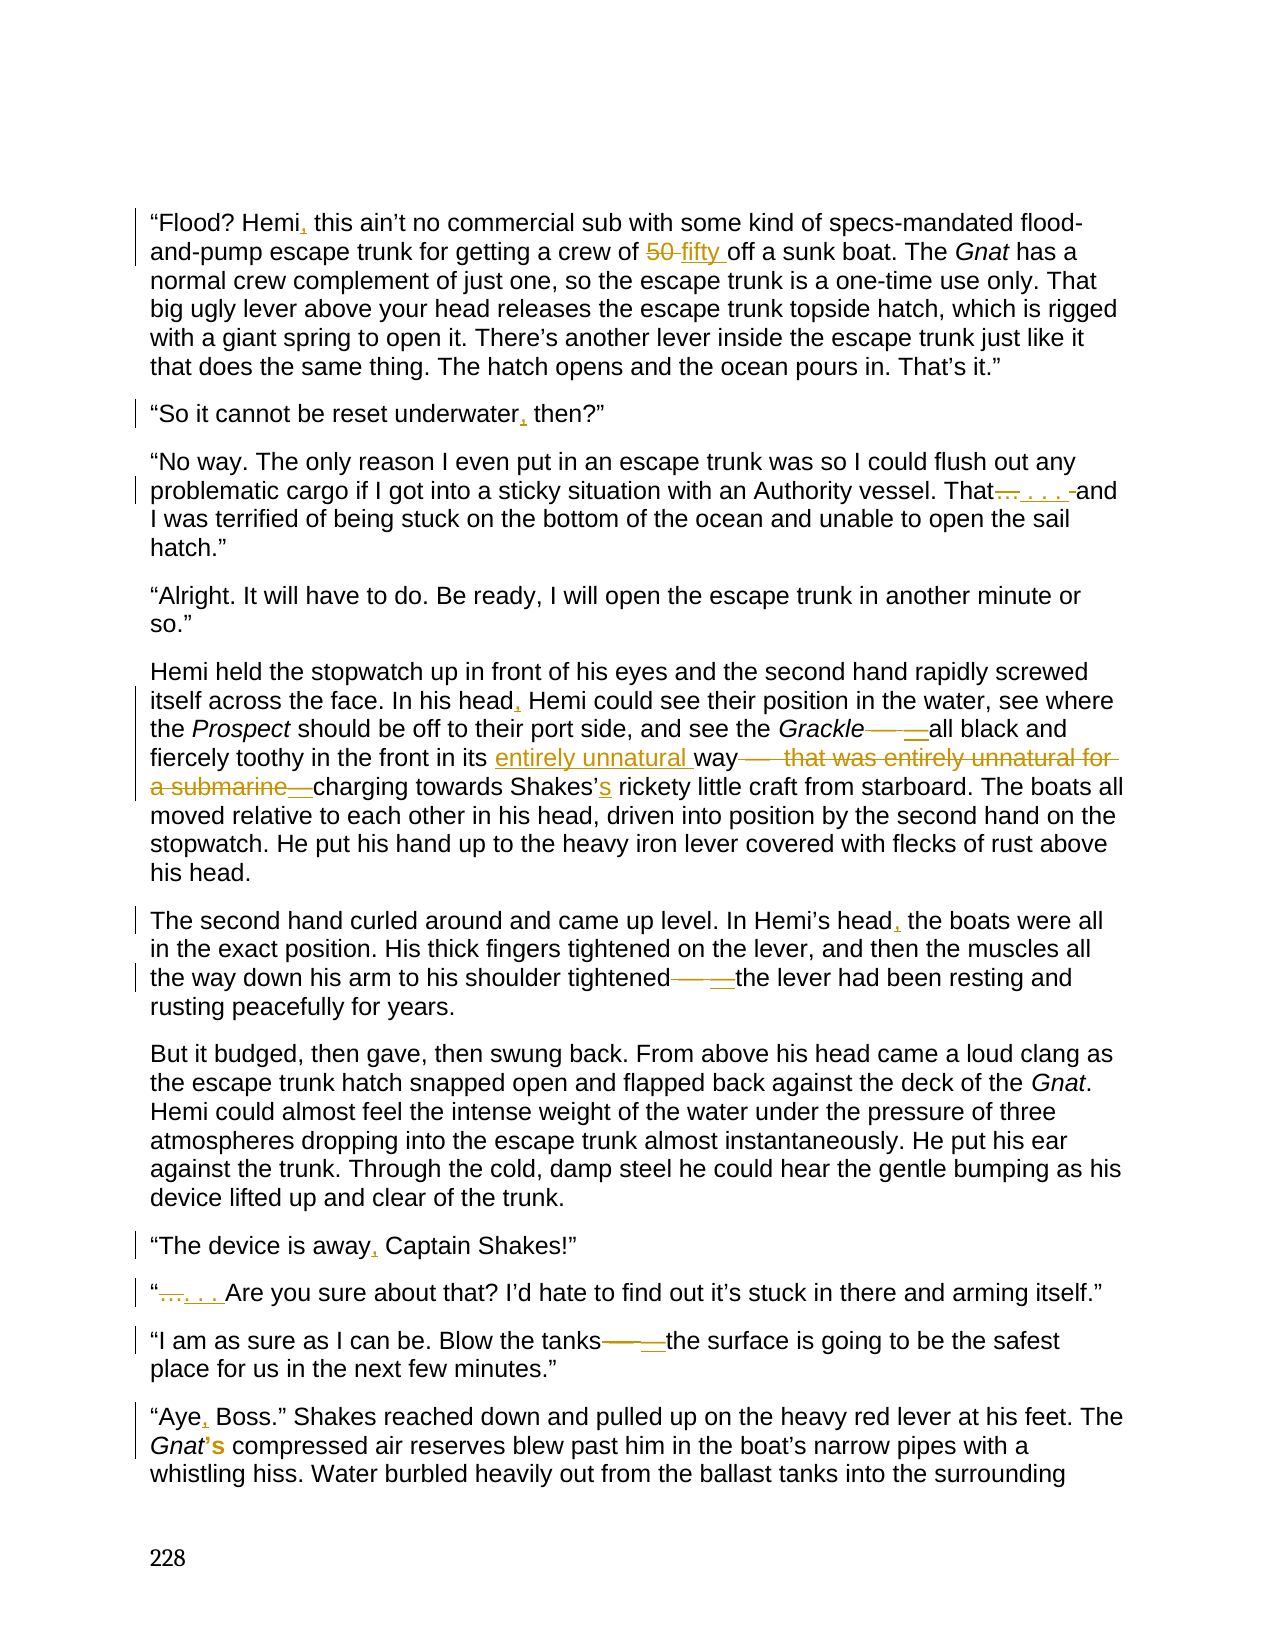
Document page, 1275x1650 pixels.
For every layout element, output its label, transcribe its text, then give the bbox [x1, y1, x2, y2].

text But it budged, then gave, then swung back. From above his head came a loud clang as the escape trunk hatch snapped open and flapped back against the deck of the Gnat. Hemi could almost feel the intense weight of the water under the pressure of three atmospheres dropping into the escape trunk almost instantaneously. He put his ear against the trunk. Through the cold, damp steel he could hear the gentle bumping as his device lifted up and clear of the trunk. [150, 1039, 1125, 1212]
text “No way. The only reason I even put in an escape trunk was so I could flush out any problematic cargo if I got into a sticky situation with an Authority vessel. That . . . and I was terrified of being stuck on the bottom of the ocean and unable to open the sail hatch.” [150, 447, 1125, 562]
text The second hand curled around and came up level. In Hemi’s head, the boats were all in the exact position. His thick fingers tightened on the lever, and then the muscles all the way down his arm to his shoulder tightened—the lever had been resting and rusting peacefully for years. [150, 906, 1125, 1021]
text “Aye, Boss.” Shakes reached down and pulled up on the heavy red lever at his feet. The Gnat’s compressed air reserves blew past him in the boat’s narrow pipes with a whistling hiss. Water burbled heavily out from the ballast tanks into the surrounding [150, 1402, 1125, 1488]
text “. . . Are you sure about that? I’d hate to find out it’s stuck in there and arming itself.” [150, 1278, 1125, 1307]
text “So it cannot be reset underwater, then?” [150, 399, 1125, 428]
text “The device is away, Captain Shakes!” [150, 1231, 1125, 1259]
text “I am as sure as I can be. Blow the tanks—the surface is going to be the safest place for us in the next few minutes.” [150, 1326, 1125, 1383]
text Hemi held the stopwatch up in front of his eyes and the second hand rapidly screwed itself across the face. In his head, Hemi could see their position in the water, see where the Prospect should be off to their port side, and see the Grackle—all black and fiercely toothy in the front in its entirely unnatural way—charging towards Shakes’s rickety little craft from starboard. The boats all moved relative to each other in his head, driven into position by the second hand on the stopwatch. He put his hand up to the heavy iron lever covered with flecks of rust above his head. [150, 657, 1125, 887]
text “Flood? Hemi, this ain’t no commercial sub with some kind of specs-mandated flood-and-pump escape trunk for getting a crew of fifty off a sunk boat. The Gnat has a normal crew complement of just one, so the escape trunk is a one-time use only. That big ugly lever above your head releases the escape trunk topside hatch, which is rigged with a giant spring to open it. There’s another lever inside the escape trunk just like it that does the same thing. The hatch opens and the ocean pours in. That’s it.” [150, 208, 1125, 381]
text “Alright. It will have to do. Be ready, I will open the escape trunk in another minute or so.” [150, 581, 1125, 638]
